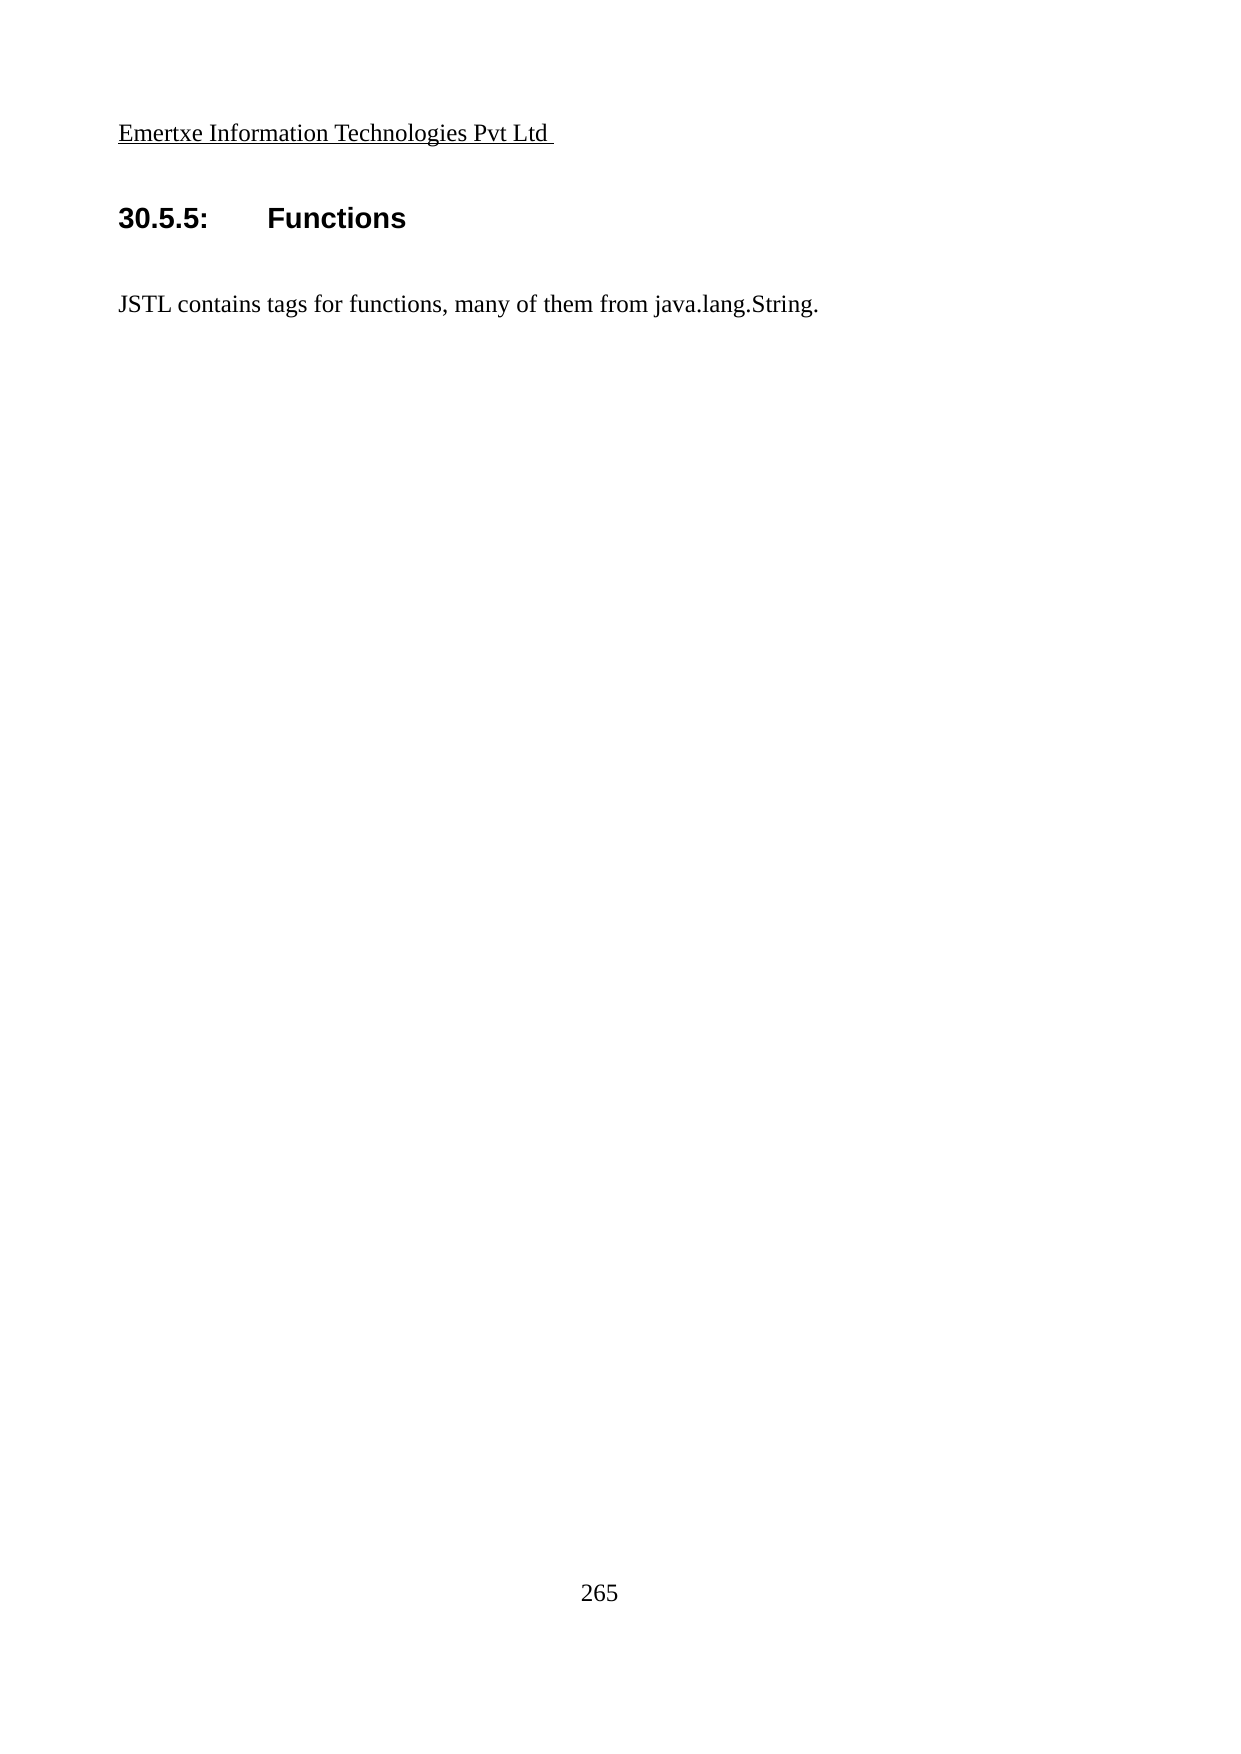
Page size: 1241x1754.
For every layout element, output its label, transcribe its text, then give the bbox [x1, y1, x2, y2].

subtitle Functions [118, 201, 1122, 235]
text JSTL contains tags for functions, many of them from java.lang.String. [118, 289, 1122, 317]
